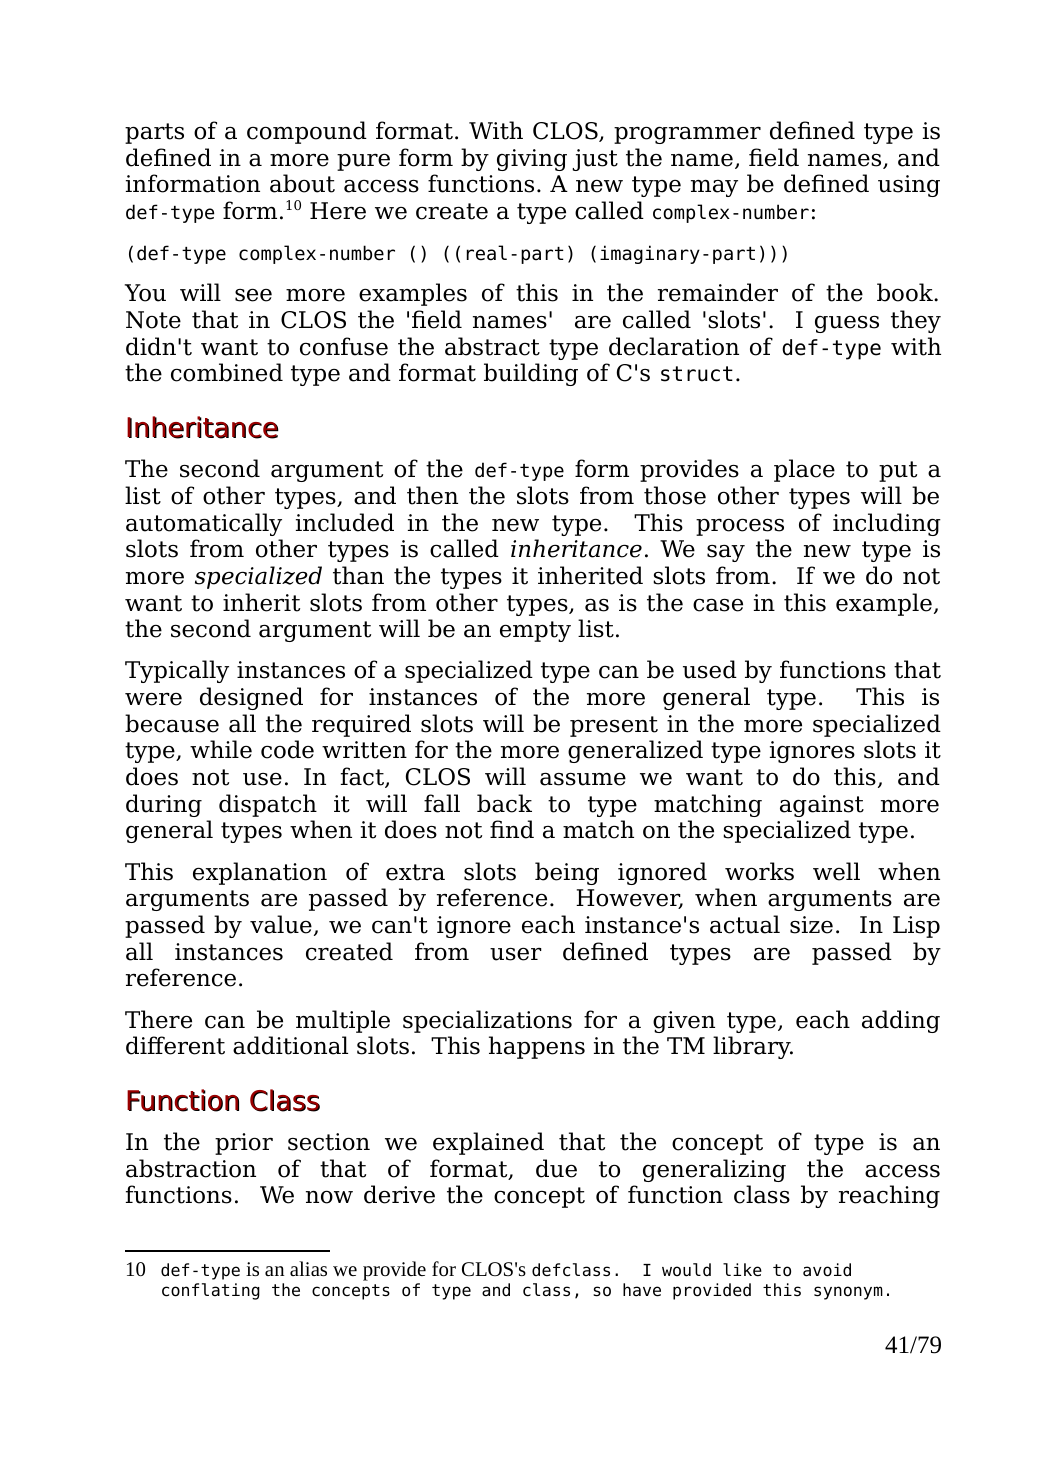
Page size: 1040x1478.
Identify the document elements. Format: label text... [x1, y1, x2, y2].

text (def-type complex-number () ((real-part) (imaginary-part))) [125, 239, 942, 266]
subtitle Inheritance [125, 412, 942, 444]
text parts of a compound format. With CLOS, programmer defined type is defined in a more pure form by giving just the name, field names, and information about access functions. A new type may be defined using def-type form. Here we create a type called complex-number: [125, 118, 942, 225]
text Typically instances of a specialized type can be used by functions that were designed for instances of the more general type. This is because all the required slots will be present in the more specialized type, while code written for the more generalized type ignores slots it does not use. In fact, CLOS will assume we want to do this, and during dispatch it will fall back to type matching against more general types when it does not find a match on the specialized type. [125, 658, 942, 844]
text There can be multiple specializations for a given type, each adding different additional slots. This happens in the TM library. [125, 1007, 942, 1060]
text def-type is an alias we provide for CLOS's defclass. I would like to avoid conflating the concepts of type and class, so have provided this synonym. [125, 1257, 942, 1301]
subtitle Function Class [125, 1085, 942, 1117]
text The second argument of the def-type form provides a place to put a list of other types, and then the slots from those other types will be automatically included in the new type. This process of including slots from other types is called inheritance. We say the new type is more specialized than the types it inherited slots from. If we do not want to inherit slots from other types, as is the case in this example, the second argument will be an empty list. [125, 456, 942, 643]
text You will see more examples of this in the remainder of the book. Note that in CLOS the 'field names' are called 'slots'. I guess they didn't want to confuse the abstract type declaration of def-type with the combined type and format building of C's struct. [125, 281, 942, 387]
text In the prior section we explained that the concept of type is an abstraction of that of format, due to generalizing the access functions. We now derive the concept of function class by reaching [125, 1129, 942, 1209]
text This explanation of extra slots being ignored works well when arguments are passed by reference. However, when arguments are passed by value, we can't ignore each instance's actual size. In Lisp all instances created from user defined types are passed by reference. [125, 859, 942, 992]
